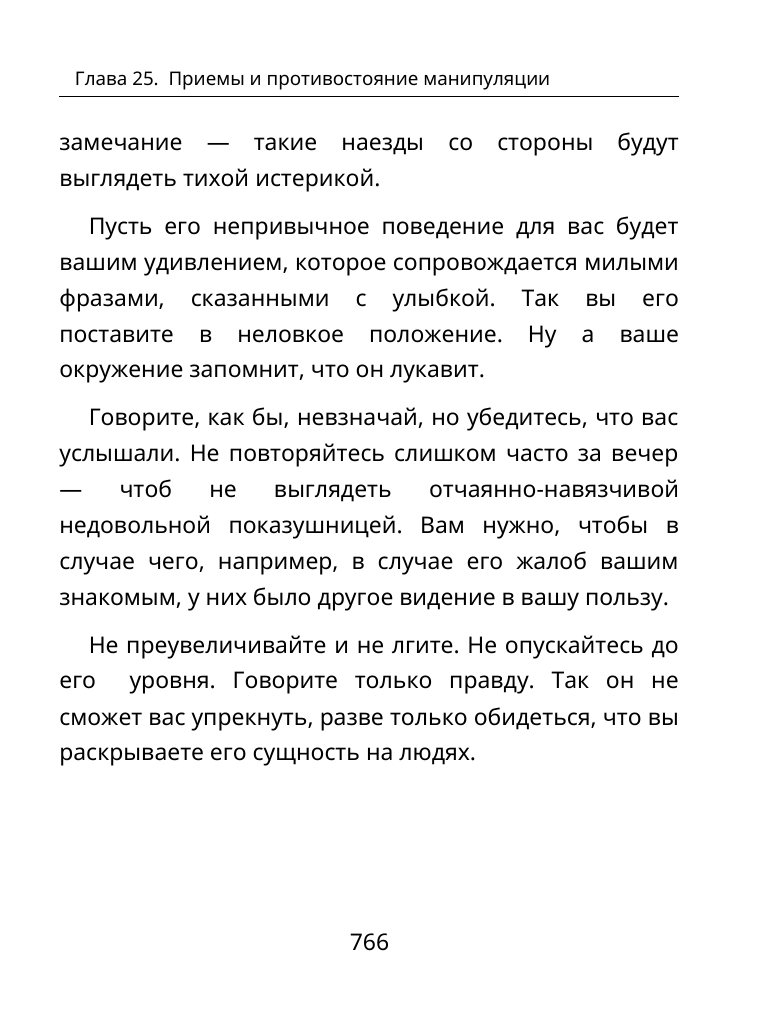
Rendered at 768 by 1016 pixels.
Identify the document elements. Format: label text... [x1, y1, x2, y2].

text Пусть его непривычное поведение для вас будет вашим удивлением, которое сопровождается милыми фразами, сказанными с улыбкой. Так вы его поставите в неловкое положение. Ну а ваше окружение запомнит, что он лукавит. [59, 210, 679, 385]
text Говорите, как бы, невзначай, но убедитесь, что вас услышали. Не повторяйтесь слишком часто за вечер — чтоб не выглядеть отчаянно-навязчивой недовольной показушницей. Вам нужно, чтобы в случае чего, например, в случае его жалоб вашим знакомым, у них было другое видение в вашу пользу. [59, 401, 679, 612]
text Не преувеличивайте и не лгите. Не опускайтесь до его уровня. Говорите только правду. Так он не сможет вас упрекнуть, разве только обидеться, что вы раскрываете его сущность на людях. [59, 628, 679, 768]
text замечание — такие наезды со стороны будут выглядеть тихой истерикой. [59, 126, 679, 193]
